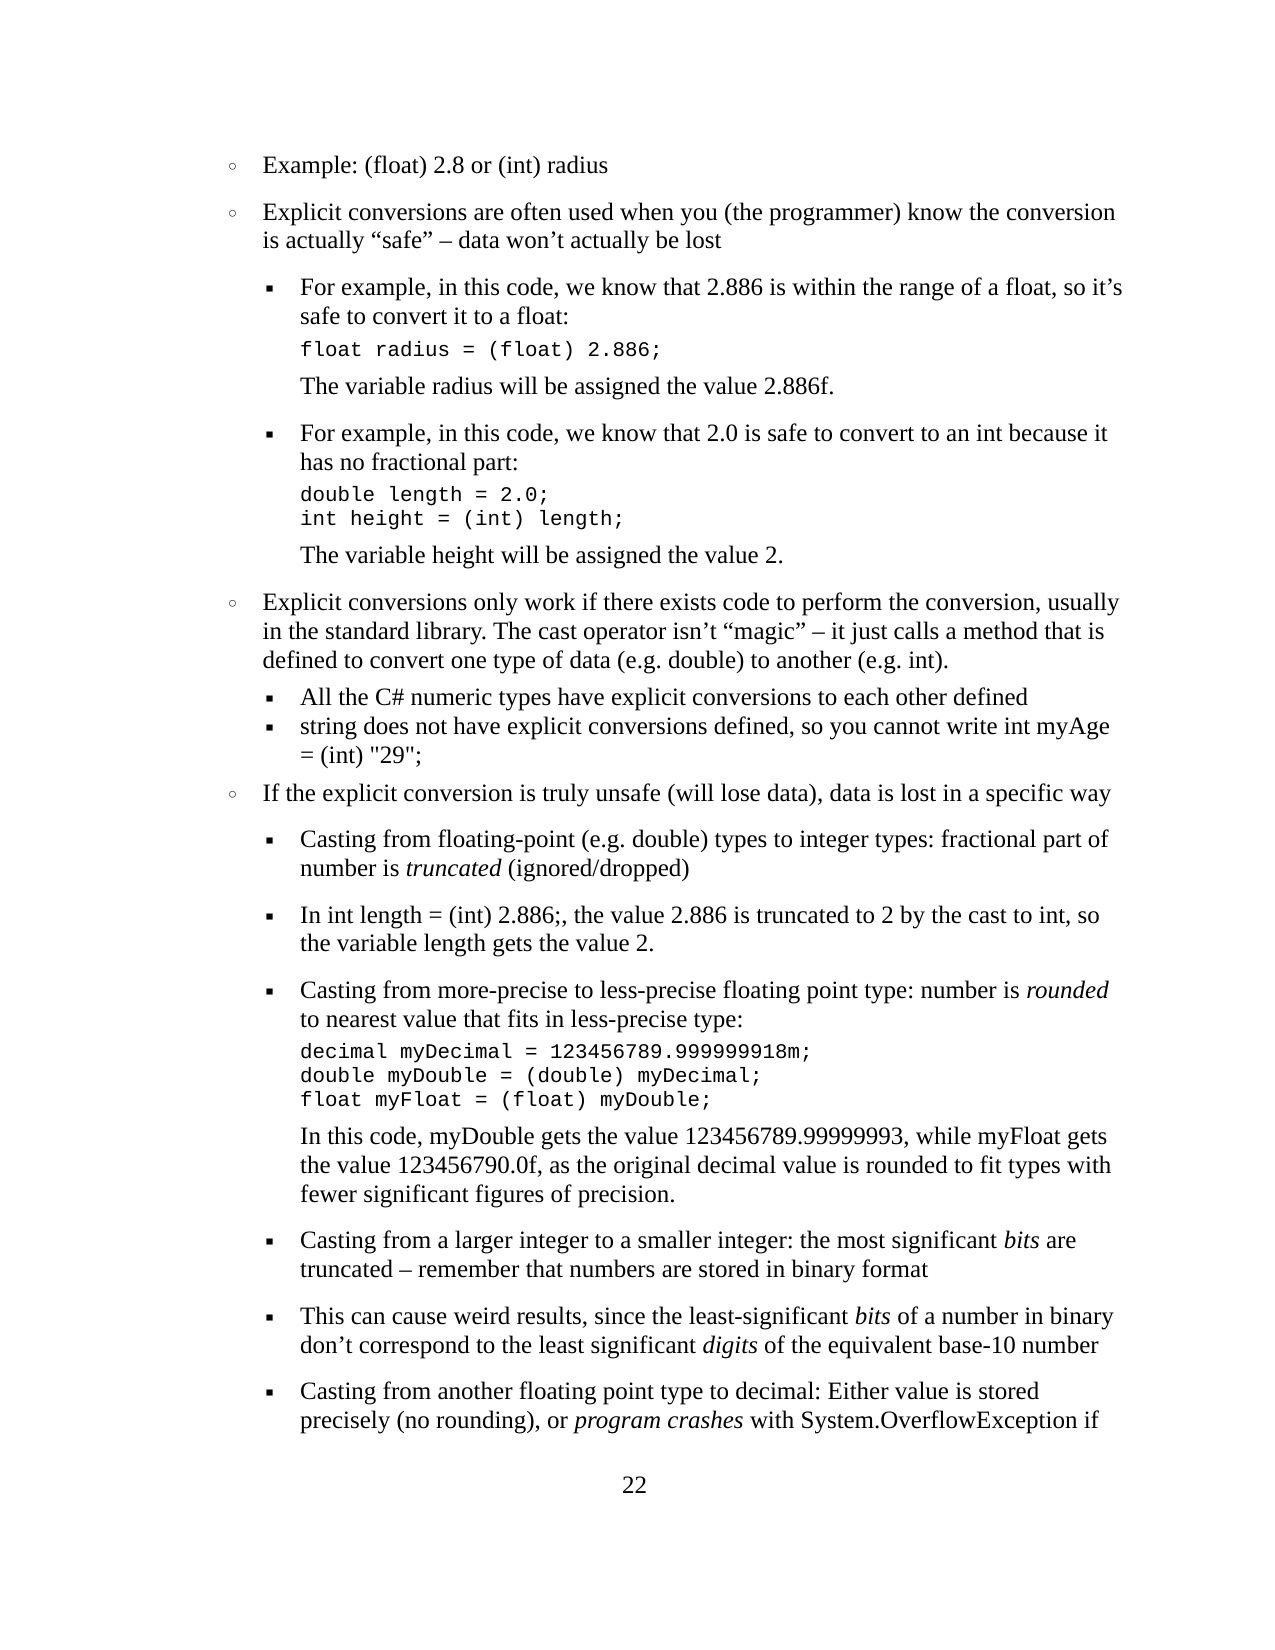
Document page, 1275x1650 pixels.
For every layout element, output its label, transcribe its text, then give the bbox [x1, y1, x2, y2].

list In int length = (int) 2.886;, the value 2.886 is truncated to 2 by the cast to int, so the variable length gets the value 2. [262, 900, 1125, 957]
list The variable height will be assigned the value 2. [262, 541, 1125, 569]
list Explicit conversions are often used when you (the programmer) know the conversion is actually “safe” – data won’t actually be lost [225, 197, 1125, 254]
list This can cause weird results, since the least-significant bits of a number in binary don’t correspond to the least significant digits of the equivalent base-10 number [262, 1301, 1125, 1358]
list double length = 2.0; [262, 484, 1125, 508]
list float radius = (float) 2.886; [262, 338, 1125, 362]
list Casting from a larger integer to a smaller integer: the most significant bits are truncated – remember that numbers are stored in binary format [262, 1226, 1125, 1283]
list All the C# numeric types have explicit conversions to each other defined [262, 682, 1125, 711]
list decimal myDecimal = 123456789.999999918m; [262, 1042, 1125, 1065]
list If the explicit conversion is truly unsafe (will lose data), data is lost in a specific way [225, 778, 1125, 806]
list float myFloat = (float) myDouble; [262, 1089, 1125, 1112]
list For example, in this code, we know that 2.0 is safe to convert to an int because it has no fractional part: [262, 418, 1125, 475]
list Casting from more-precise to less-precise floating point type: number is rounded to nearest value that fits in less-precise type: [262, 975, 1125, 1033]
list int height = (int) length; [262, 508, 1125, 532]
list Casting from another floating point type to decimal: Either value is stored precisely (no rounding), or program crashes with System.OverflowException if [262, 1376, 1125, 1434]
list For example, in this code, we know that 2.886 is within the range of a float, so it’s safe to convert it to a float: [262, 272, 1125, 329]
list In this code, myDouble gets the value 123456789.99999993, while myFloat gets the value 123456790.0f, as the original decimal value is rounded to fit types with fewer significant figures of precision. [262, 1121, 1125, 1208]
list Example: (float) 2.8 or (int) radius [225, 150, 1125, 179]
list The variable radius will be assigned the value 2.886f. [262, 371, 1125, 400]
list double myDouble = (double) myDecimal; [262, 1065, 1125, 1089]
list Casting from floating-point (e.g. double) types to integer types: fractional part of number is truncated (ignored/dropped) [262, 824, 1125, 882]
list Explicit conversions only work if there exists code to perform the conversion, usually in the standard library. The cast operator isn’t “magic” – it just calls a method that is defined to convert one type of data (e.g. double) to another (e.g. int). [225, 587, 1125, 673]
list string does not have explicit conversions defined, so you cannot write int myAge = (int) "29"; [262, 711, 1125, 769]
